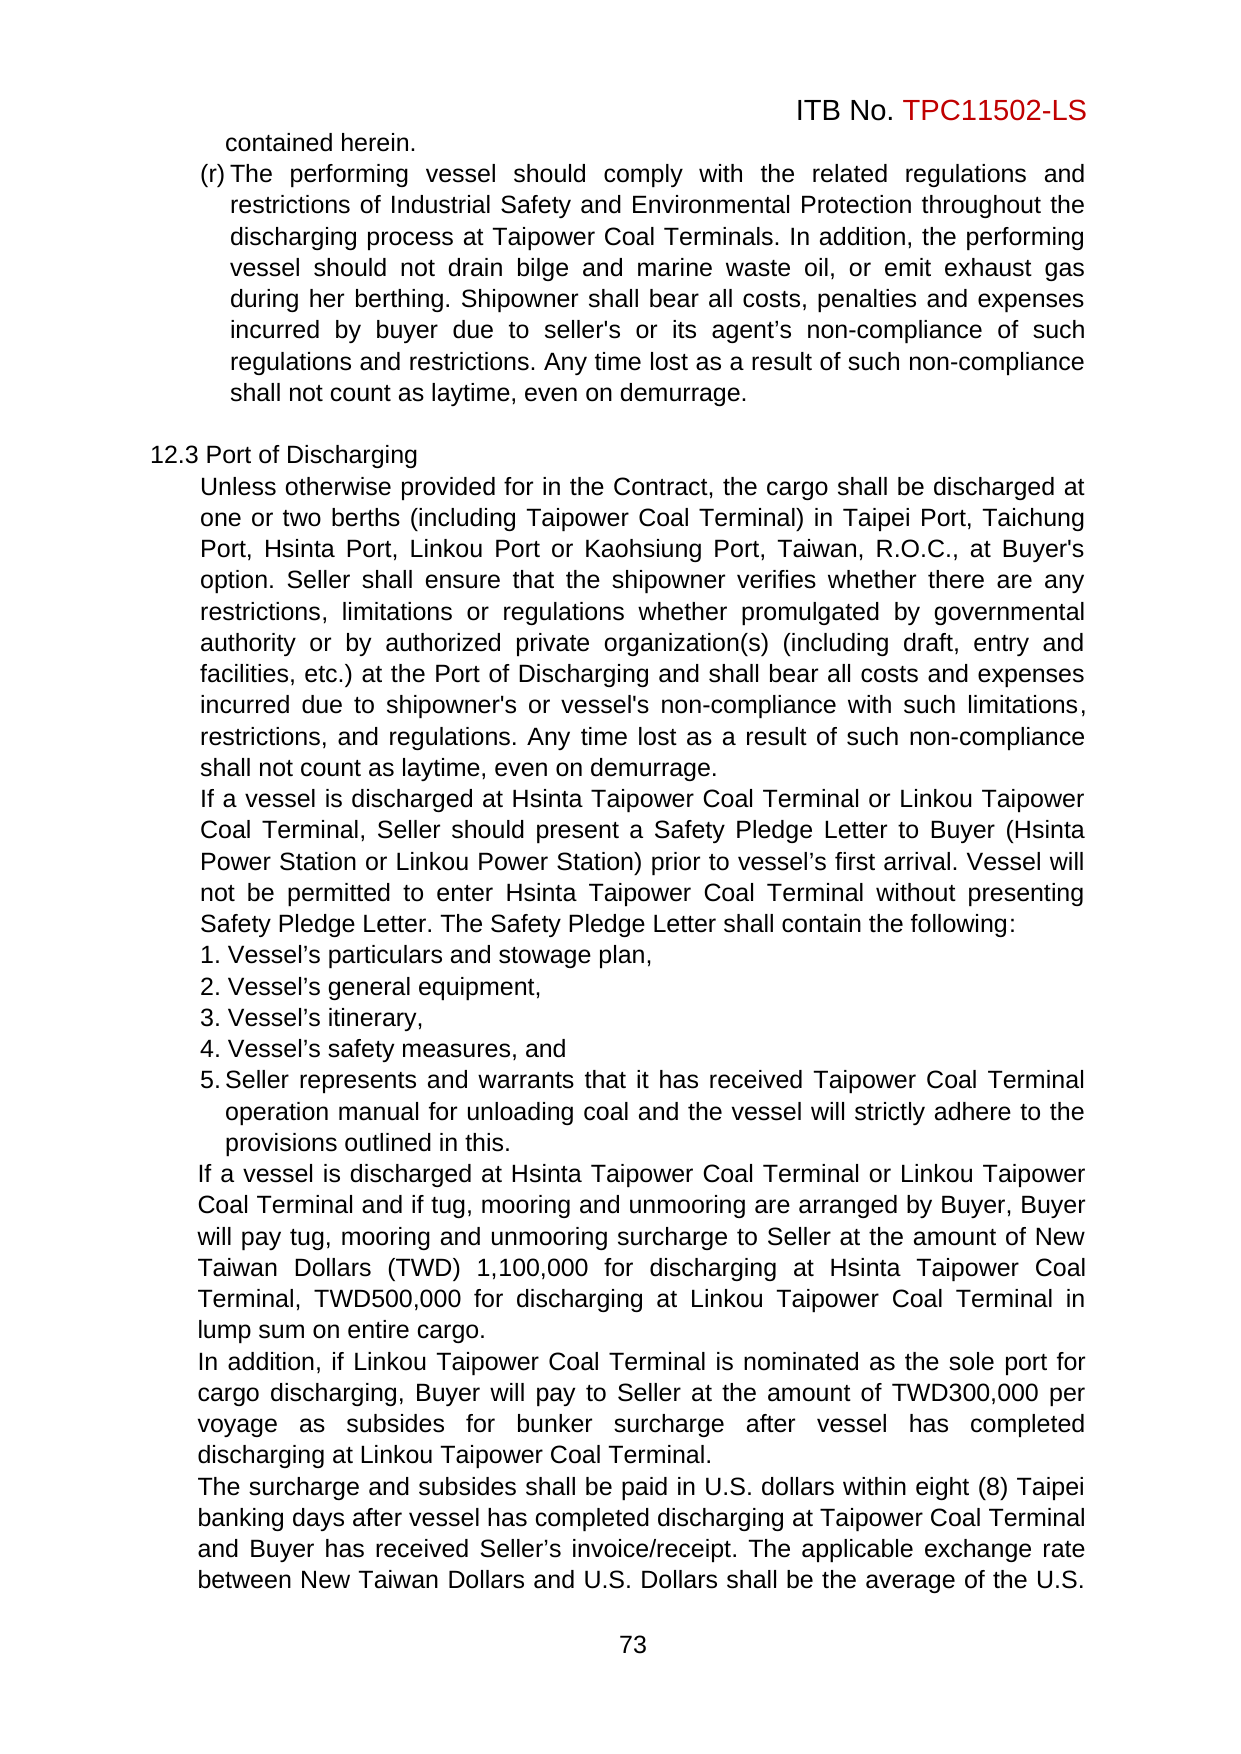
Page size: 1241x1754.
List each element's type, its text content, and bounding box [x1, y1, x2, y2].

text If a vessel is discharged at Hsinta Taipower Coal Terminal or Linkou Taipower Coal Terminal and if tug, mooring and unmooring are arranged by Buyer, Buyer will pay tug, mooring and unmooring surcharge to Seller at the amount of New Taiwan Dollars (TWD) 1,100,000 for discharging at Hsinta Taipower Coal Terminal, TWD500,000 for discharging at Linkou Taipower Coal Terminal in lump sum on entire cargo. [197, 1157, 1087, 1345]
text 2. Vessel’s general equipment, [200, 970, 1086, 1001]
text 12.3 Port of Discharging [150, 439, 1086, 470]
list The performing vessel should comply with the related regulations and restrictions of Industrial Safety and Environmental Protection throughout the discharging process at Taipower Coal Terminals. In addition, the performing vessel should not drain bilge and marine waste oil, or emit exhaust gas during her berthing. Shipowner shall bear all costs, penalties and expenses incurred by buyer due to seller's or its agent’s non-compliance of such regulations and restrictions. Any time lost as a result of such non-compliance shall not count as laytime, even on demurrage. [200, 157, 1087, 407]
text Unless otherwise provided for in the Contract, the cargo shall be discharged at one or two berths (including Taipower Coal Terminal) in Taipei Port, Taichung Port, Hsinta Port, Linkou Port or Kaohsiung Port, Taiwan, R.O.C., at Buyer's option. Seller shall ensure that the shipowner verifies whether there are any restrictions, limitations or regulations whether promulgated by governmental authority or by authorized private organization(s) (including draft, entry and facilities, etc.) at the Port of Discharging and shall bear all costs and expenses incurred due to shipowner's or vessel's non-compliance with such limitations, restrictions, and regulations. Any time lost as a result of such non-compliance shall not count as laytime, even on demurrage. [200, 470, 1086, 782]
text 3. Vessel’s itinerary, [200, 1001, 1086, 1032]
text In addition, if Linkou Taipower Coal Terminal is nominated as the sole port for cargo discharging, Buyer will pay to Seller at the amount of TWD300,000 per voyage as subsides for bunker surcharge after vessel has completed discharging at Linkou Taipower Coal Terminal. [197, 1345, 1087, 1470]
text 4. Vessel’s safety measures, and [200, 1032, 1086, 1064]
text 5. Seller represents and warrants that it has received Taipower Coal Terminal operation manual for unloading coal and the vessel will strictly adhere to the provisions outlined in this. [200, 1064, 1086, 1157]
text 1. Vessel’s particulars and stowage plan, [200, 939, 1086, 970]
text contained herein. [225, 126, 1086, 157]
text The surcharge and subsides shall be paid in U.S. dollars within eight (8) Taipei banking days after vessel has completed discharging at Taipower Coal Terminal and Buyer has received Seller’s invoice/receipt. The applicable exchange rate between New Taiwan Dollars and U.S. Dollars shall be the average of the U.S. [197, 1470, 1087, 1595]
text If a vessel is discharged at Hsinta Taipower Coal Terminal or Linkou Taipower Coal Terminal, Seller should present a Safety Pledge Letter to Buyer (Hsinta Power Station or Linkou Power Station) prior to vessel’s first arrival. Vessel will not be permitted to enter Hsinta Taipower Coal Terminal without presenting Safety Pledge Letter. The Safety Pledge Letter shall contain the following: [200, 782, 1086, 939]
